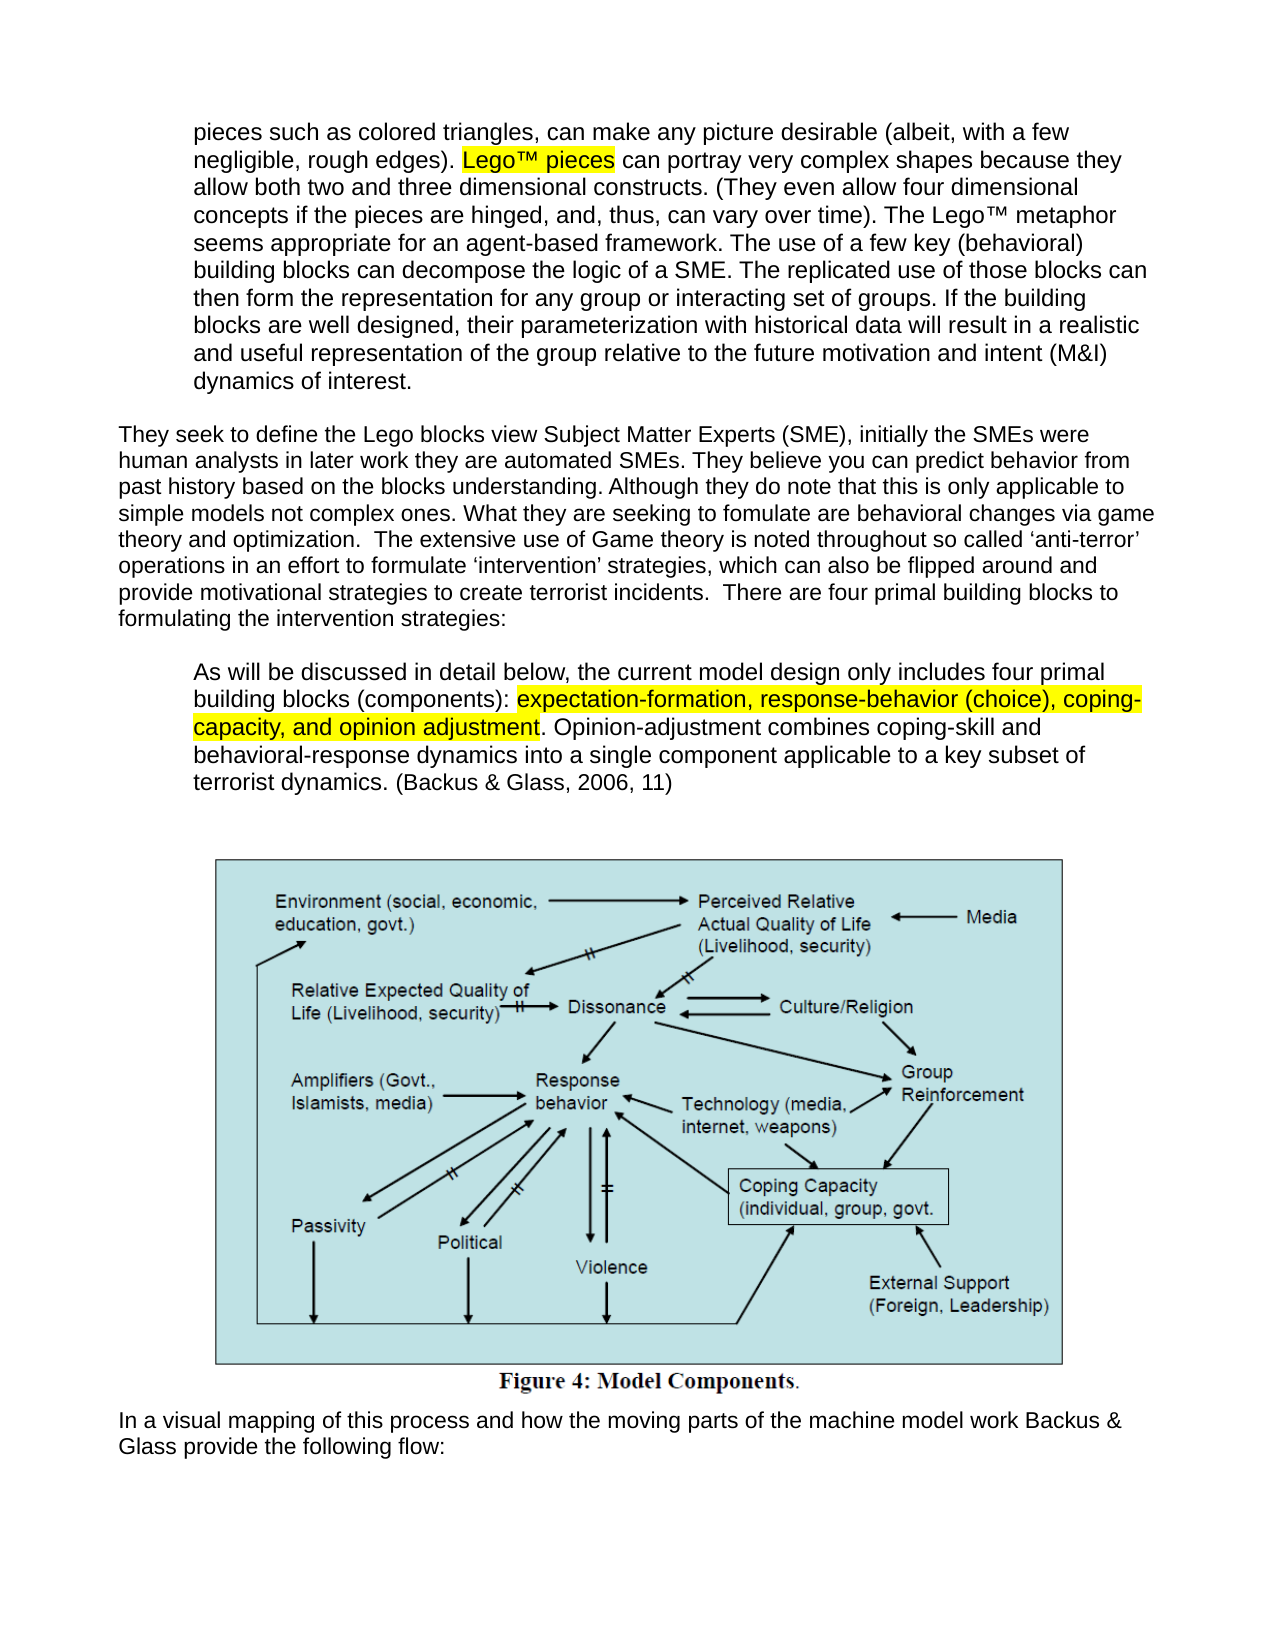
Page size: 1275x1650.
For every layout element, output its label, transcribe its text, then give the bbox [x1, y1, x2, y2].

text In a visual mapping of this process and how the moving parts of the machine model work Backus & Glass provide the following flow: [118, 1407, 1157, 1459]
text pieces such as colored triangles, can make any picture desirable (albeit, with a few negligible, rough edges). Lego™ pieces can portray very complex shapes because they allow both two and three dimensional constructs. (They even allow four dimensional concepts if the pieces are hinged, and, thus, can vary over time). The Lego™ metaphor seems appropriate for an agent-based framework. The use of a few key (behavioral) building blocks can decompose the logic of a SME. The replicated use of those blocks can then form the representation for any group or interacting set of groups. If the building blocks are well designed, their parameterization with historical data will result in a realistic and useful representation of the group relative to the future motivation and intent (M&I) dynamics of interest. [193, 118, 1157, 394]
text They seek to define the Lego blocks view Subject Matter Experts (SME), initially the SMEs were human analysts in later work they are automated SMEs. They believe you can predict behavior from past history based on the blocks understanding. Although they do note that this is only applicable to simple models not complex ones. What they are seeking to fomulate are behavioral changes via game theory and optimization. The extensive use of Game theory is noted throughout so called ‘anti-terror’ operations in an effort to formulate ‘intervention’ strategies, which can also be flipped around and provide motivational strategies to create terrorist incidents. There are four primal building blocks to formulating the intervention strategies: [118, 421, 1157, 631]
picture [205, 850, 1070, 1407]
text As will be discussed in detail below, the current model design only includes four primal building blocks (components): expectation-formation, response-behavior (choice), coping-capacity, and opinion adjustment. Opinion-adjustment combines coping-skill and behavioral-response dynamics into a single component applicable to a key subset of terrorist dynamics. (Backus & Glass, 2006, 11) [193, 658, 1157, 796]
